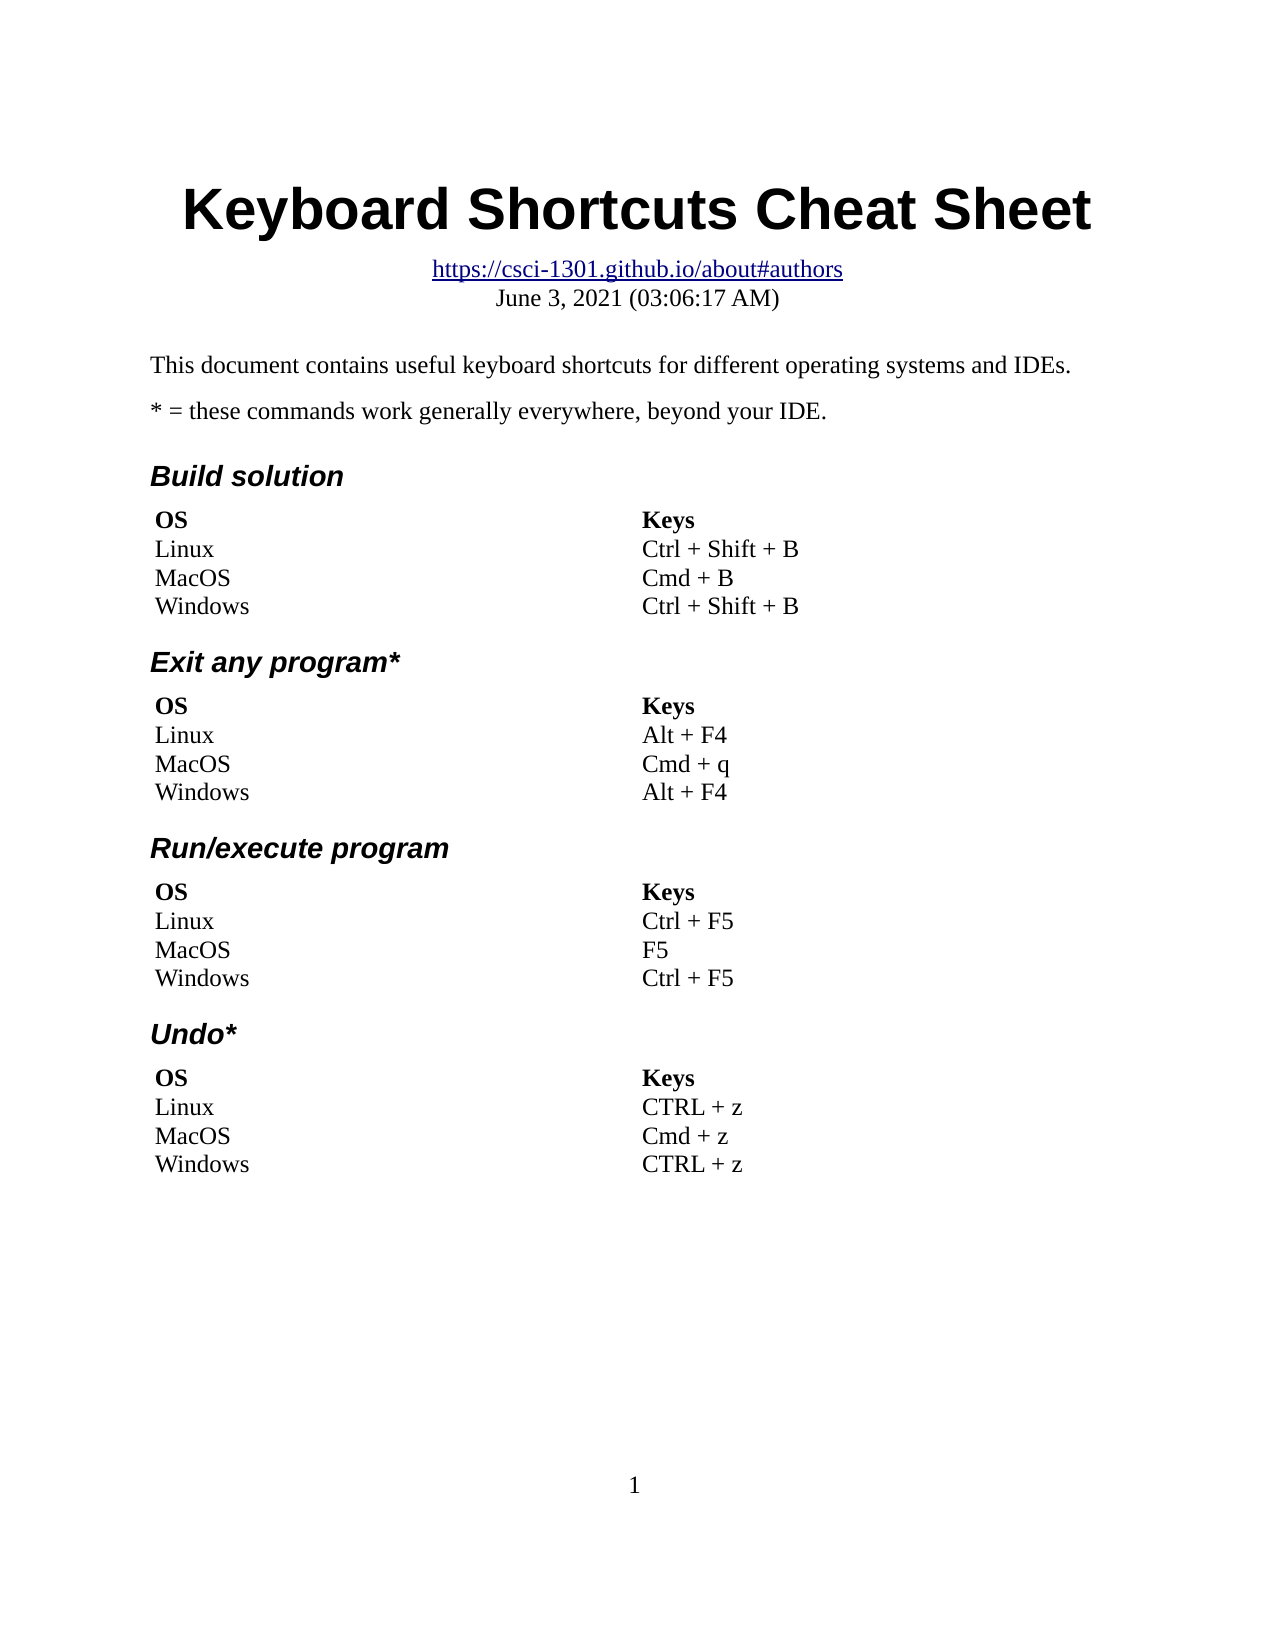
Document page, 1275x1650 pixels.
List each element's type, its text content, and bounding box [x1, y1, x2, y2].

table_header OS [150, 877, 637, 906]
table_cell Windows [150, 1150, 637, 1178]
table_cell Windows [150, 591, 637, 620]
table_header OS [150, 691, 637, 720]
table_cell MacOS [150, 563, 637, 591]
table_cell Linux [150, 720, 637, 749]
table_cell Linux [150, 906, 637, 935]
subtitle Build solution [150, 459, 1125, 493]
table_header OS [150, 505, 637, 534]
table_cell Linux [150, 1092, 637, 1121]
title Keyboard Shortcuts Cheat Sheet [150, 175, 1125, 242]
table_cell F5 [638, 935, 1125, 963]
table_cell CTRL + z [638, 1092, 1125, 1121]
table_cell Windows [150, 964, 637, 992]
table_cell Ctrl + Shift + B [638, 591, 1125, 620]
table_cell Ctrl + F5 [638, 964, 1125, 992]
table_cell Cmd + z [638, 1121, 1125, 1149]
subtitle Undo* [150, 1017, 1125, 1051]
table_cell CTRL + z [638, 1150, 1125, 1178]
table_cell MacOS [150, 1121, 637, 1149]
table_header OS [150, 1063, 637, 1092]
table_header Keys [638, 1063, 1125, 1092]
table_cell Alt + F4 [638, 720, 1125, 749]
table_cell Windows [150, 778, 637, 806]
table_cell MacOS [150, 749, 637, 777]
subtitle Exit any program* [150, 645, 1125, 679]
text June 3, 2021 (03:06:17 AM) [150, 283, 1125, 312]
table_header Keys [638, 505, 1125, 534]
text This document contains useful keyboard shortcuts for different operating systems and IDEs. [150, 350, 1125, 378]
table_cell Linux [150, 534, 637, 563]
table_cell Cmd + B [638, 563, 1125, 591]
text https://csci-1301.github.io/about#authors [150, 254, 1125, 283]
table_cell Alt + F4 [638, 778, 1125, 806]
table_header Keys [638, 877, 1125, 906]
table_cell MacOS [150, 935, 637, 963]
table_cell Ctrl + Shift + B [638, 534, 1125, 563]
table_cell Cmd + q [638, 749, 1125, 777]
subtitle Run/execute program [150, 831, 1125, 865]
text * = these commands work generally everywhere, beyond your IDE. [150, 396, 1125, 425]
table_header Keys [638, 691, 1125, 720]
table_cell Ctrl + F5 [638, 906, 1125, 935]
